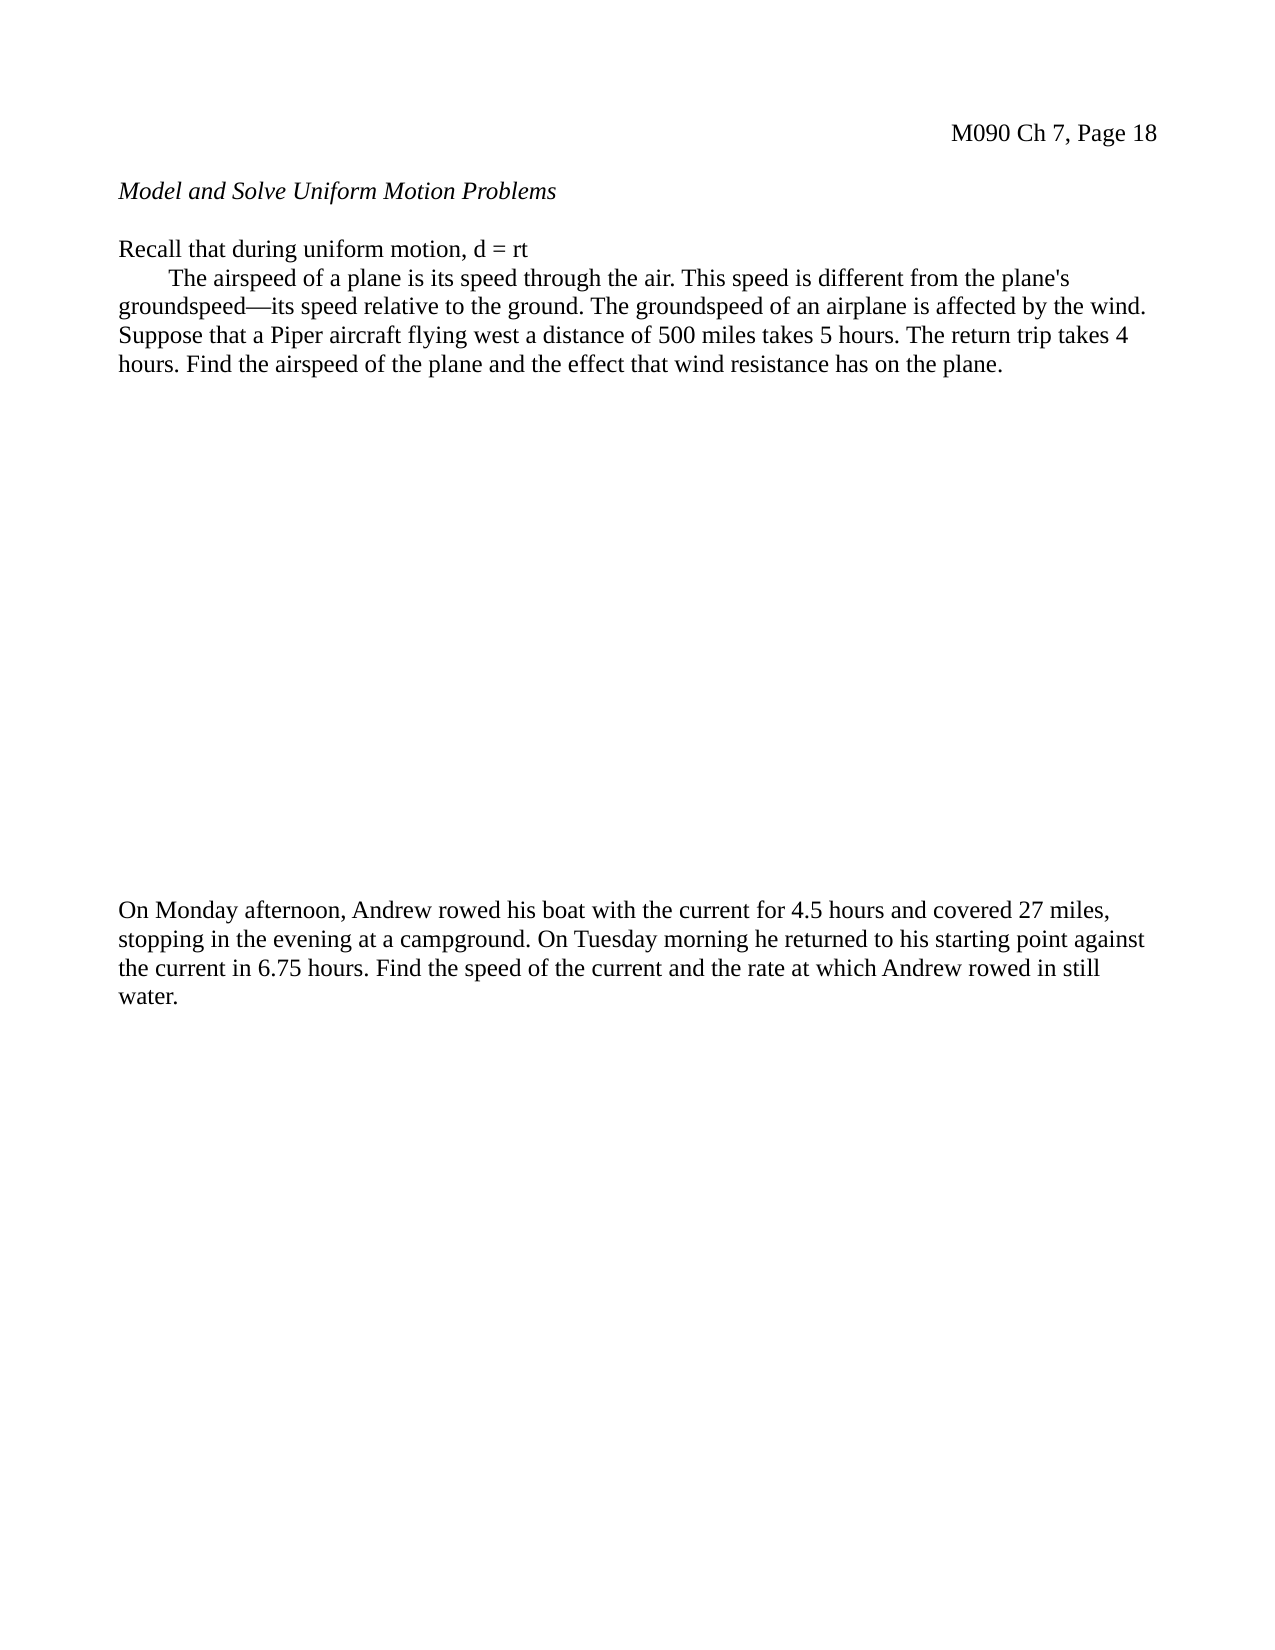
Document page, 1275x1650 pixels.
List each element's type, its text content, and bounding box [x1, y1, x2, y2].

text Recall that during uniform motion, d = rt [118, 234, 1157, 263]
text The airspeed of a plane is its speed through the air. This speed is different from the plane's groundspeed—its speed relative to the ground. The groundspeed of an airplane is affected by the wind. Suppose that a Piper aircraft flying west a distance of 500 miles takes 5 hours. The return trip takes 4 hours. Find the airspeed of the plane and the effect that wind resistance has on the plane. [118, 263, 1157, 378]
text Model and Solve Uniform Motion Problems [118, 176, 1157, 205]
text On Monday afternoon, Andrew rowed his boat with the current for 4.5 hours and covered 27 miles, stopping in the evening at a campground. On Tuesday morning he returned to his starting point against the current in 6.75 hours. Find the speed of the current and the rate at which Andrew rowed in still water. [118, 895, 1157, 1010]
